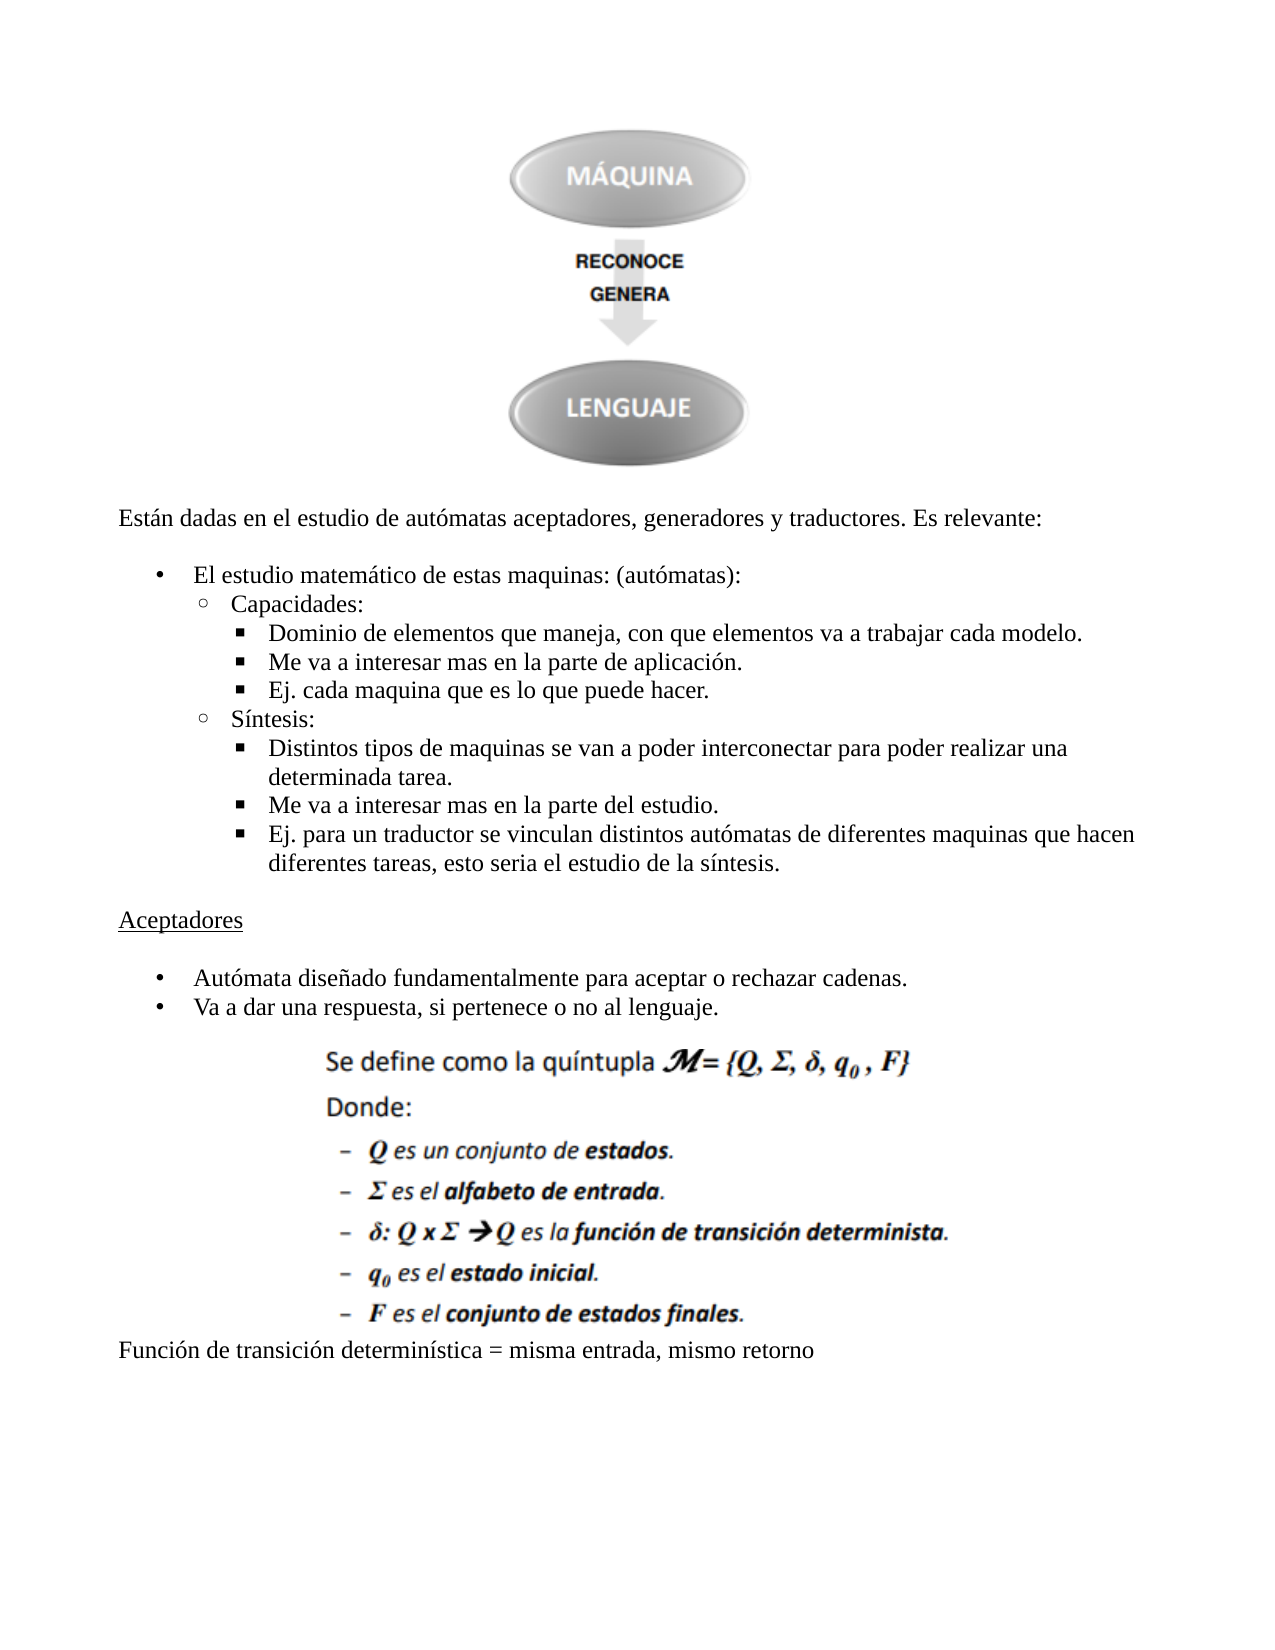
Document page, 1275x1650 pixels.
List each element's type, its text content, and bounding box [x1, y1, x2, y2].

picture [493, 118, 783, 475]
list Dominio de elementos que maneja, con que elementos va a trabajar cada modelo. [231, 618, 1157, 647]
list Me va a interesar mas en la parte de aplicación. [231, 647, 1157, 676]
picture [325, 1049, 951, 1336]
list Autómata diseñado fundamentalmente para aceptar o rechazar cadenas. [156, 963, 1157, 992]
list Ej. cada maquina que es lo que puede hacer. [231, 676, 1157, 704]
list Síntesis: [193, 704, 1157, 733]
list Capacidades: [193, 589, 1157, 618]
text Función de transición determinística = misma entrada, mismo retorno [118, 1335, 1157, 1364]
text Aceptadores [118, 906, 1157, 934]
list Va a dar una respuesta, si pertenece o no al lenguaje. [156, 992, 1157, 1021]
list Me va a interesar mas en la parte del estudio. [231, 791, 1157, 819]
text Están dadas en el estudio de autómatas aceptadores, generadores y traductores. Es relevante: [118, 503, 1157, 532]
list El estudio matemático de estas maquinas: (autómatas): [156, 561, 1157, 589]
list Ej. para un traductor se vinculan distintos autómatas de diferentes maquinas que hacen diferentes tareas, esto seria el estudio de la síntesis. [231, 819, 1157, 877]
list Distintos tipos de maquinas se van a poder interconectar para poder realizar una determinada tarea. [231, 733, 1157, 791]
